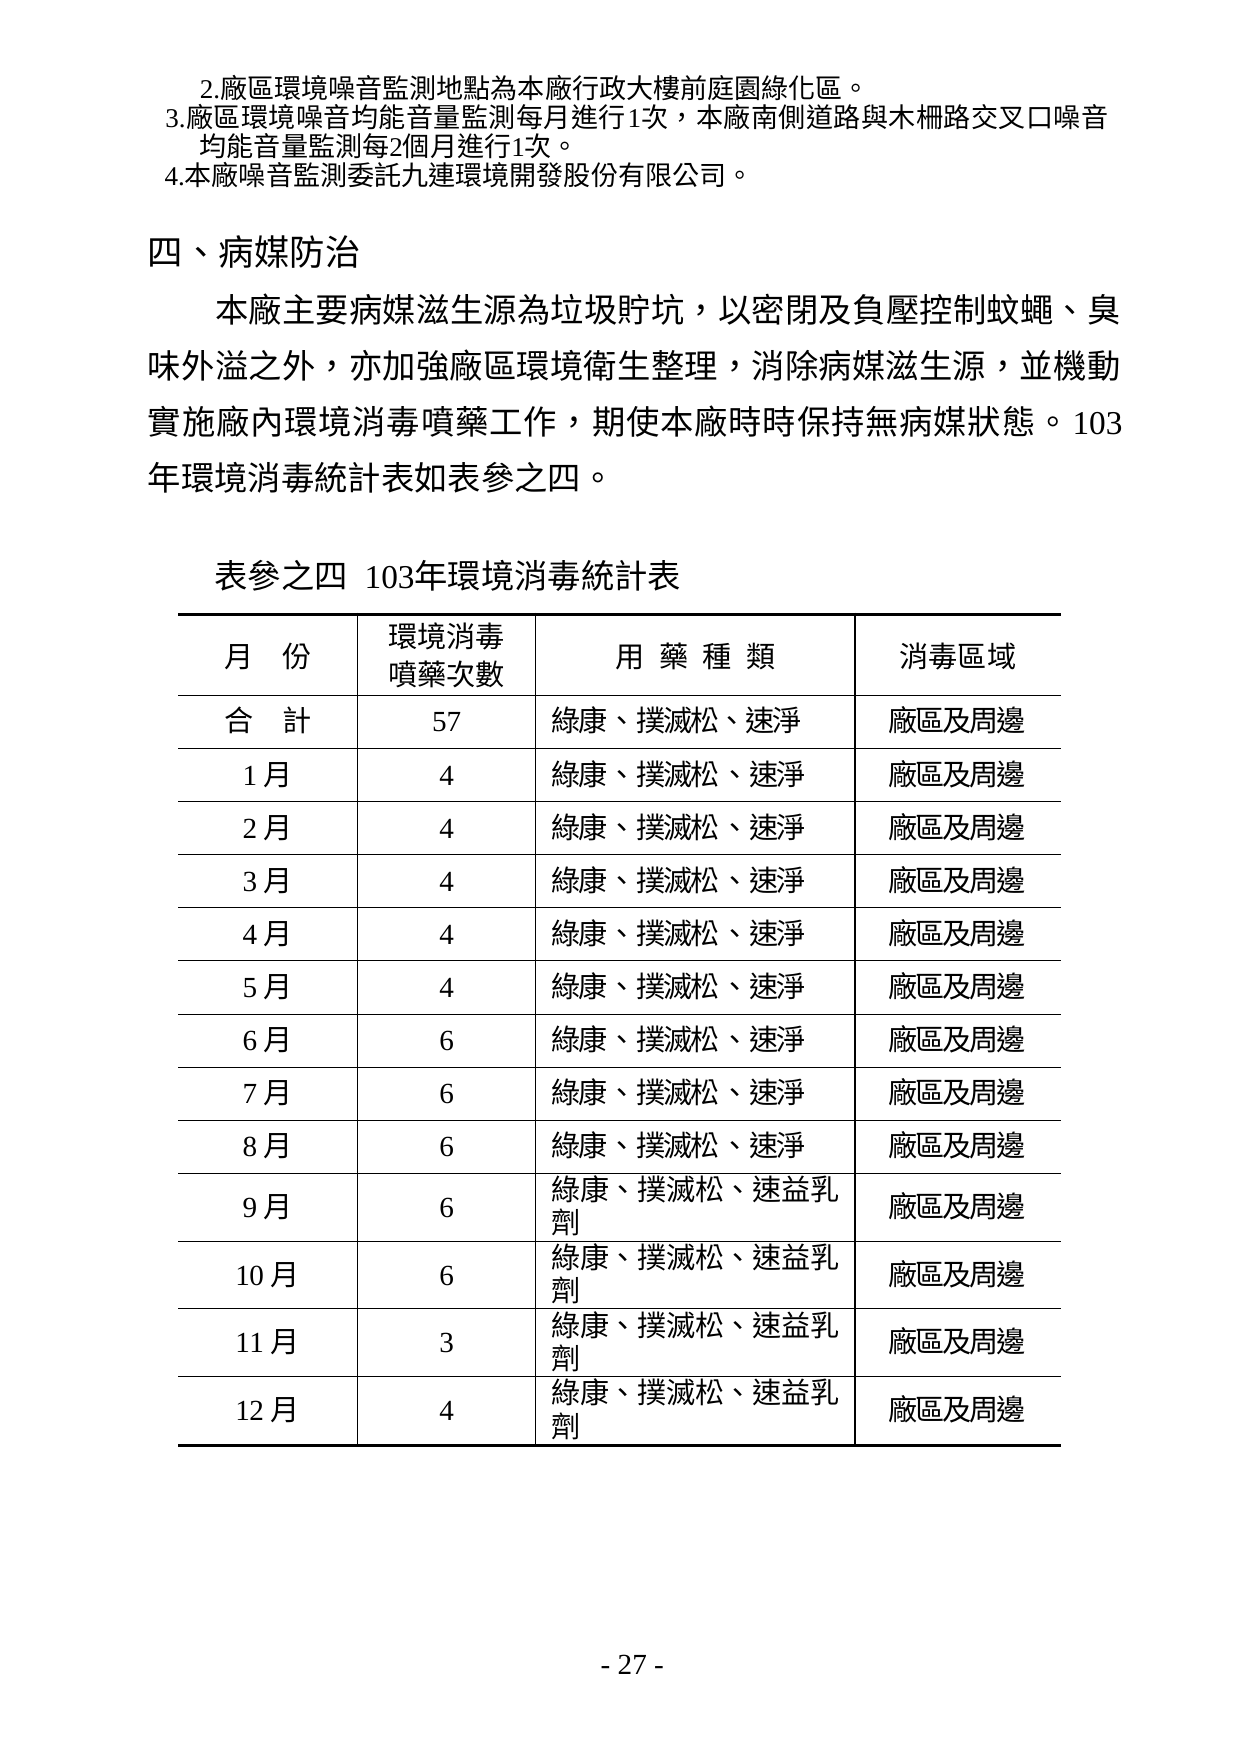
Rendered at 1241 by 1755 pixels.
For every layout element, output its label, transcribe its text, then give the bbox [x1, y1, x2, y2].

table_cell 廠區及周邊 [856, 749, 1061, 801]
table_cell 綠康、撲滅松、速淨 [536, 802, 854, 854]
table_cell 廠區及周邊 [856, 1121, 1061, 1173]
table_cell 6 [358, 1015, 535, 1067]
table_cell 12 月 [178, 1377, 357, 1444]
table_cell 6 [358, 1242, 535, 1308]
table_cell 廠區及周邊 [856, 1242, 1061, 1308]
table_cell 綠康、撲滅松、速淨 [536, 1068, 854, 1120]
table_cell 廠區及周邊 [856, 1015, 1061, 1067]
table_cell 廠區及周邊 [856, 961, 1061, 1013]
table_cell 6 [358, 1121, 535, 1173]
table_cell 綠康、撲滅松、速淨 [536, 855, 854, 907]
table_cell 7 月 [178, 1068, 357, 1120]
table_cell 綠康、撲滅松、速益乳劑 [536, 1242, 854, 1308]
table_cell 4 [358, 961, 535, 1013]
table_header 消毒區域 [856, 616, 1061, 695]
table_cell 4 [358, 749, 535, 801]
table_cell 廠區及周邊 [856, 696, 1061, 748]
table_cell 綠康、撲滅松、速益乳劑 [536, 1309, 854, 1376]
table_cell 綠康、撲滅松、速淨 [536, 961, 854, 1013]
table_cell 6 [358, 1174, 535, 1241]
text 4.本廠噪音監測委託九連環境開發股份有限公司。 [151, 162, 1110, 192]
table_header 用 藥 種 類 [536, 616, 854, 695]
table_cell 4 月 [178, 908, 357, 960]
table_cell 6 月 [178, 1015, 357, 1067]
table_cell 4 [358, 908, 535, 960]
table_cell 4 [358, 855, 535, 907]
text 3.廠區環境噪音均能音量監測每月進行1次，本廠南側道路與木柵路交叉口噪音均能音量監測每2個月進行1次。 [151, 104, 1110, 162]
table_cell 4 [358, 1377, 535, 1444]
text 2.廠區環境噪音監測地點為本廠行政大樓前庭園綠化區。 [151, 75, 1110, 104]
table_cell 廠區及周邊 [856, 802, 1061, 854]
table_header 月 份 [178, 616, 357, 695]
table_cell 綠康、撲滅松、速淨 [536, 749, 854, 801]
table_cell 廠區及周邊 [856, 855, 1061, 907]
table_cell 綠康、撲滅松、速益乳劑 [536, 1174, 854, 1241]
table_cell 5 月 [178, 961, 357, 1013]
table_cell 4 [358, 802, 535, 854]
table_cell 廠區及周邊 [856, 908, 1061, 960]
text 本廠主要病媒滋生源為垃圾貯坑，以密閉及負壓控制蚊蠅、臭味外溢之外，亦加強廠區環境衛生整理，消除病媒滋生源，並機動實施廠內環境消毒噴藥工作，期使本廠時時保持無病媒狀態。103年環境消毒統計表如表參之四。 [148, 277, 1122, 502]
table_cell 綠康、撲滅松、速淨 [536, 1121, 854, 1173]
table_cell 廠區及周邊 [856, 1174, 1061, 1241]
table_cell 綠康、撲滅松、速淨 [536, 1015, 854, 1067]
table_cell 1 月 [178, 749, 357, 801]
table_cell 廠區及周邊 [856, 1068, 1061, 1120]
table_cell 11 月 [178, 1309, 357, 1376]
table_cell 3 月 [178, 855, 357, 907]
table_cell 10 月 [178, 1242, 357, 1308]
table_cell 57 [358, 696, 535, 748]
table_cell 綠康、撲滅松、速淨 [536, 908, 854, 960]
table_header 環境消毒 噴藥次數 [358, 616, 535, 695]
table_cell 綠康、撲滅松、速淨 [536, 696, 854, 748]
table_cell 2 月 [178, 802, 357, 854]
table_cell 8 月 [178, 1121, 357, 1173]
table_cell 6 [358, 1068, 535, 1120]
table_cell 3 [358, 1309, 535, 1376]
text 四、病媒防治 [148, 221, 1122, 277]
table_cell 廠區及周邊 [856, 1309, 1061, 1376]
text 表參之四 103年環境消毒統計表 [148, 544, 1122, 600]
table_cell 9 月 [178, 1174, 357, 1241]
table_cell 綠康、撲滅松、速益乳劑 [536, 1377, 854, 1444]
table_cell 廠區及周邊 [856, 1377, 1061, 1444]
table_cell 合 計 [178, 696, 357, 748]
